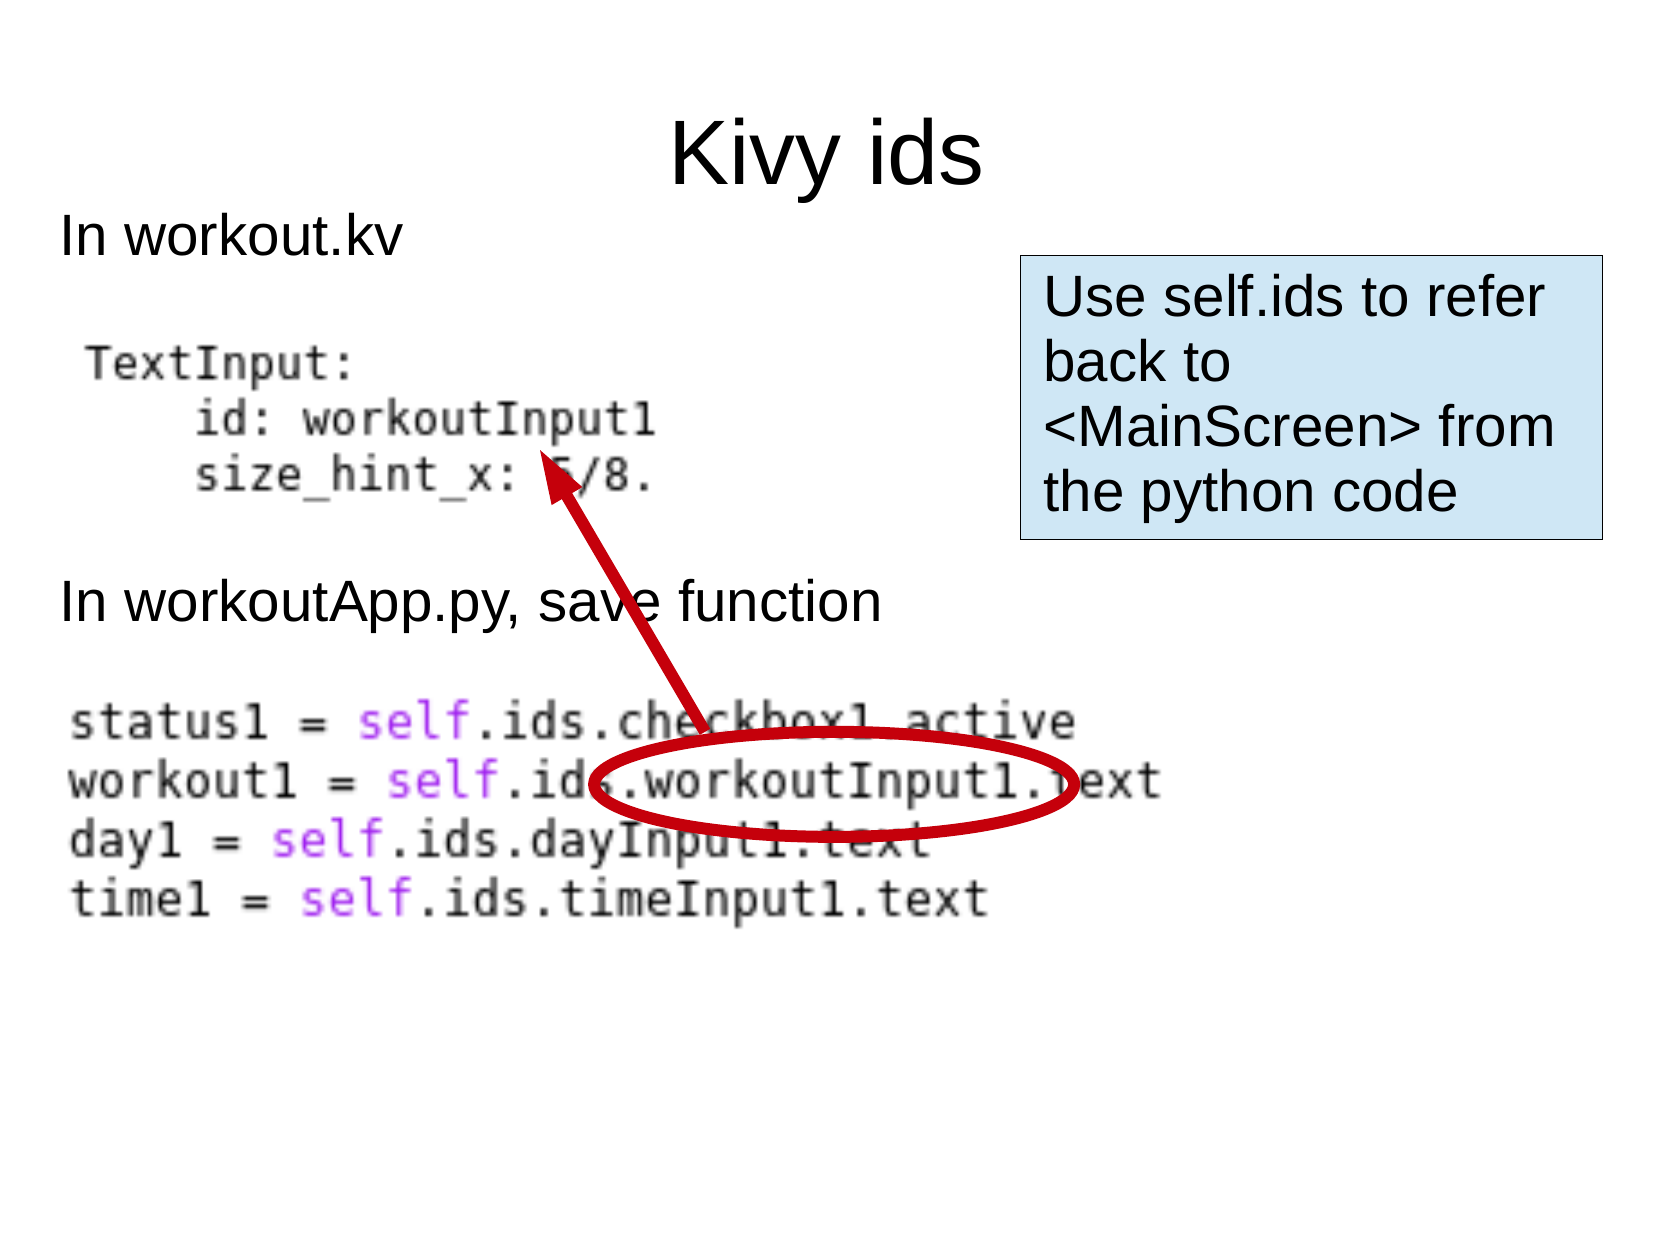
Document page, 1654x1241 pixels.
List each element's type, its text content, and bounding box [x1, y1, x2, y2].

text_box [1020, 255, 1603, 540]
text_box In workoutApp.py, save function [45, 561, 644, 641]
picture [601, 738, 1067, 830]
text_box Use self.ids to refer back to <MainScreen> from the python code [1028, 256, 1613, 540]
picture [45, 299, 676, 541]
text_box In workoutApp.py, save function [613, 561, 898, 641]
title Kivy ids [82, 49, 1571, 257]
text_box In workout.kv [45, 195, 419, 275]
picture [59, 689, 1201, 946]
